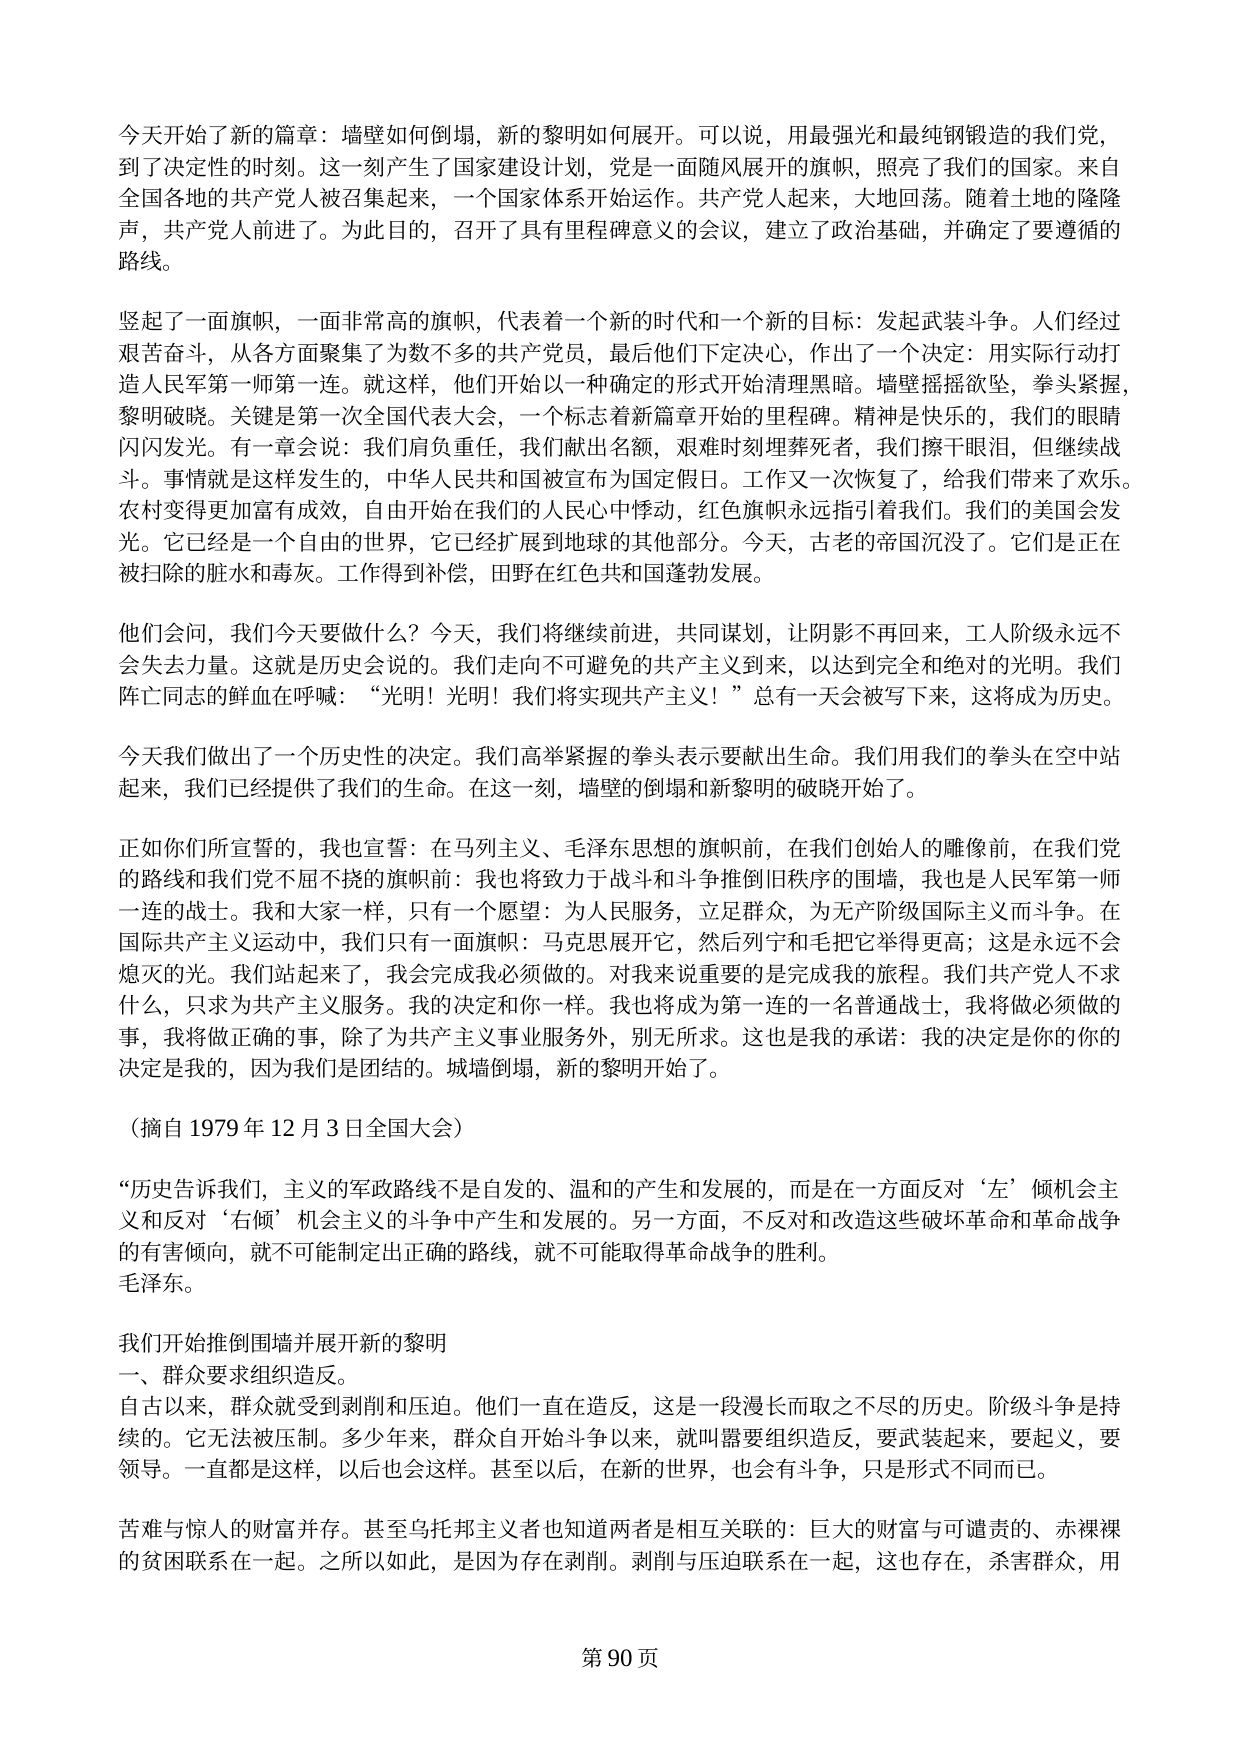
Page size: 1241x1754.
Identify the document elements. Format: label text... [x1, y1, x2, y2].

text 毛泽东。 [118, 1266, 1122, 1298]
text 苦难与惊人的财富并存。甚至乌托邦主义者也知道两者是相互关联的：巨大的财富与可谴责的、赤裸裸的贫困联系在一起。之所以如此，是因为存在剥削。剥削与压迫联系在一起，这也存在，杀害群众，用 [118, 1512, 1122, 1575]
text 今天开始了新的篇章：墙壁如何倒塌，新的黎明如何展开。可以说，用最强光和最纯钢锻造的我们党，到了决定性的时刻。这一刻产生了国家建设计划，党是一面随风展开的旗帜，照亮了我们的国家。来自全国各地的共产党人被召集起来，一个国家体系开始运作。共产党人起来，大地回荡。随着土地的隆隆声，共产党人前进了。为此目的，召开了具有里程碑意义的会议，建立了政治基础，并确定了要遵循的路线。 [118, 118, 1122, 276]
text 一、群众要求组织造反。 [118, 1358, 1122, 1389]
text 他们会问，我们今天要做什么？今天，我们将继续前进，共同谋划，让阴影不再回来，工人阶级永远不会失去力量。这就是历史会说的。我们走向不可避免的共产主义到来，以达到完全和绝对的光明。我们阵亡同志的鲜血在呼喊：“光明！光明！我们将实现共产主义！”总有一天会被写下来，这将成为历史。 [118, 616, 1122, 711]
text “历史告诉我们，主义的军政路线不是自发的、温和的产生和发展的，而是在一方面反对‘左’倾机会主义和反对‘右倾’机会主义的斗争中产生和发展的。另一方面，不反对和改造这些破坏革命和革命战争的有害倾向，就不可能制定出正确的路线，就不可能取得革命战争的胜利。 [118, 1172, 1122, 1266]
text 我们开始推倒围墙并展开新的黎明 [118, 1326, 1122, 1358]
text （摘自1979年12月3日全国大会） [118, 1112, 1122, 1143]
text 自古以来，群众就受到剥削和压迫。他们一直在造反，这是一段漫长而取之不尽的历史。阶级斗争是持续的。它无法被压制。多少年来，群众自开始斗争以来，就叫嚣要组织造反，要武装起来，要起义，要领导。一直都是这样，以后也会这样。甚至以后，在新的世界，也会有斗争，只是形式不同而已。 [118, 1389, 1122, 1484]
text 正如你们所宣誓的，我也宣誓：在马列主义、毛泽东思想的旗帜前，在我们创始人的雕像前，在我们党的路线和我们党不屈不挠的旗帜前：我也将致力于战斗和斗争推倒旧秩序的围墙，我也是人民军第一师一连的战士。我和大家一样，只有一个愿望：为人民服务，立足群众，为无产阶级国际主义而斗争。在国际共产主义运动中，我们只有一面旗帜：马克思展开它，然后列宁和毛把它举得更高；这是永远不会熄灭的光。我们站起来了，我会完成我必须做的。对我来说重要的是完成我的旅程。我们共产党人不求什么，只求为共产主义服务。我的决定和你一样。我也将成为第一连的一名普通战士，我将做必须做的事，我将做正确的事，除了为共产主义事业服务外，别无所求。这也是我的承诺：我的决定是你的你的决定是我的，因为我们是团结的。城墙倒塌，新的黎明开始了。 [118, 831, 1122, 1083]
text 竖起了一面旗帜，一面非常高的旗帜，代表着一个新的时代和一个新的目标：发起武装斗争。人们经过艰苦奋斗，从各方面聚集了为数不多的共产党员，最后他们下定决心，作出了一个决定：用实际行动打造人民军第一师第一连。就这样，他们开始以一种确定的形式开始清理黑暗。墙壁摇摇欲坠，拳头紧握，黎明破晓。关键是第一次全国代表大会，一个标志着新篇章开始的里程碑。精神是快乐的，我们的眼睛闪闪发光。有一章会说：我们肩负重任，我们献出名额，艰难时刻埋葬死者，我们擦干眼泪，但继续战斗。事情就是这样发生的，中华人民共和国被宣布为国定假日。工作又一次恢复了，给我们带来了欢乐。农村变得更加富有成效，自由开始在我们的人民心中悸动，红色旗帜永远指引着我们。我们的美国会发光。它已经是一个自由的世界，它已经扩展到地球的其他部分。今天，古老的帝国沉没了。它们是正在被扫除的脏水和毒灰。工作得到补偿，田野在红色共和国蓬勃发展。 [118, 304, 1122, 588]
text 今天我们做出了一个历史性的决定。我们高举紧握的拳头表示要献出生命。我们用我们的拳头在空中站起来，我们已经提供了我们的生命。在这一刻，墙壁的倒塌和新黎明的破晓开始了。 [118, 739, 1122, 802]
